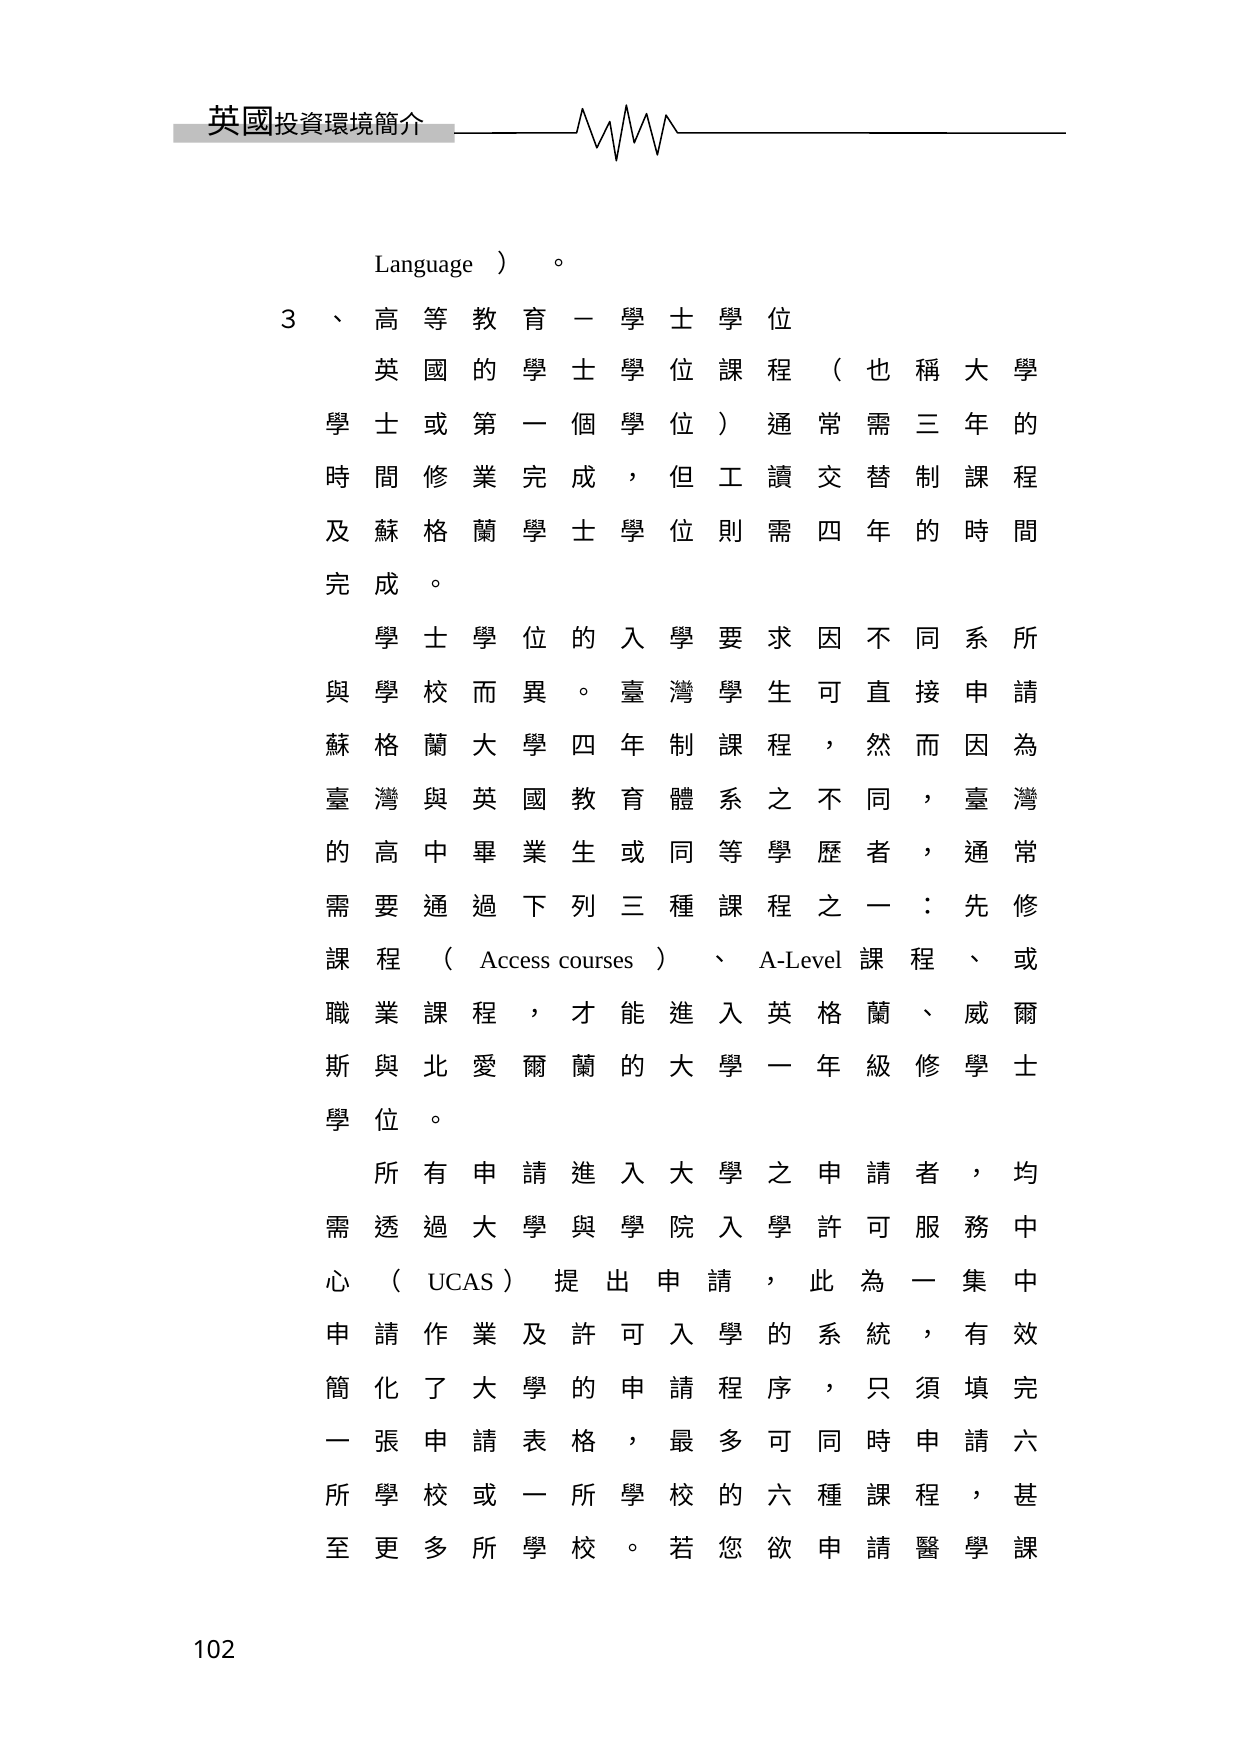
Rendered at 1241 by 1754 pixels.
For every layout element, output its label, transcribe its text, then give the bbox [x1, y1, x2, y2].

text 英國的學士學位課程（也稱大學學士或第一個學位）通常需三年的時間修業完成，但工讀交替制課程及蘇格蘭學士學位則需四年的時間完成。 [325, 344, 1063, 612]
text Language）。 [301, 237, 1063, 291]
text ３、高等教育－學士學位 [276, 291, 1063, 344]
text 學士學位的入學要求因不同系所與學校而異。臺灣學生可直接申請蘇格蘭大學四年制課程，然而因為臺灣與英國教育體系之不同，臺灣的高中畢業生或同等學歷者，通常需要通過下列三種課程之一：先修課程（Access courses）、A-Level課程、或職業課程，才能進入英格蘭、威爾斯與北愛爾蘭的大學一年級修學士學位。 [325, 612, 1063, 1147]
text 所有申請進入大學之申請者，均需透過大學與學院入學許可服務中心（UCAS）提出申請，此為一集中申請作業及許可入學的系統，有效簡化了大學的申請程序，只須填完一張申請表格，最多可同時申請六所學校或一所學校的六種課程，甚至更多所學校。若您欲申請醫學課 [325, 1147, 1063, 1576]
